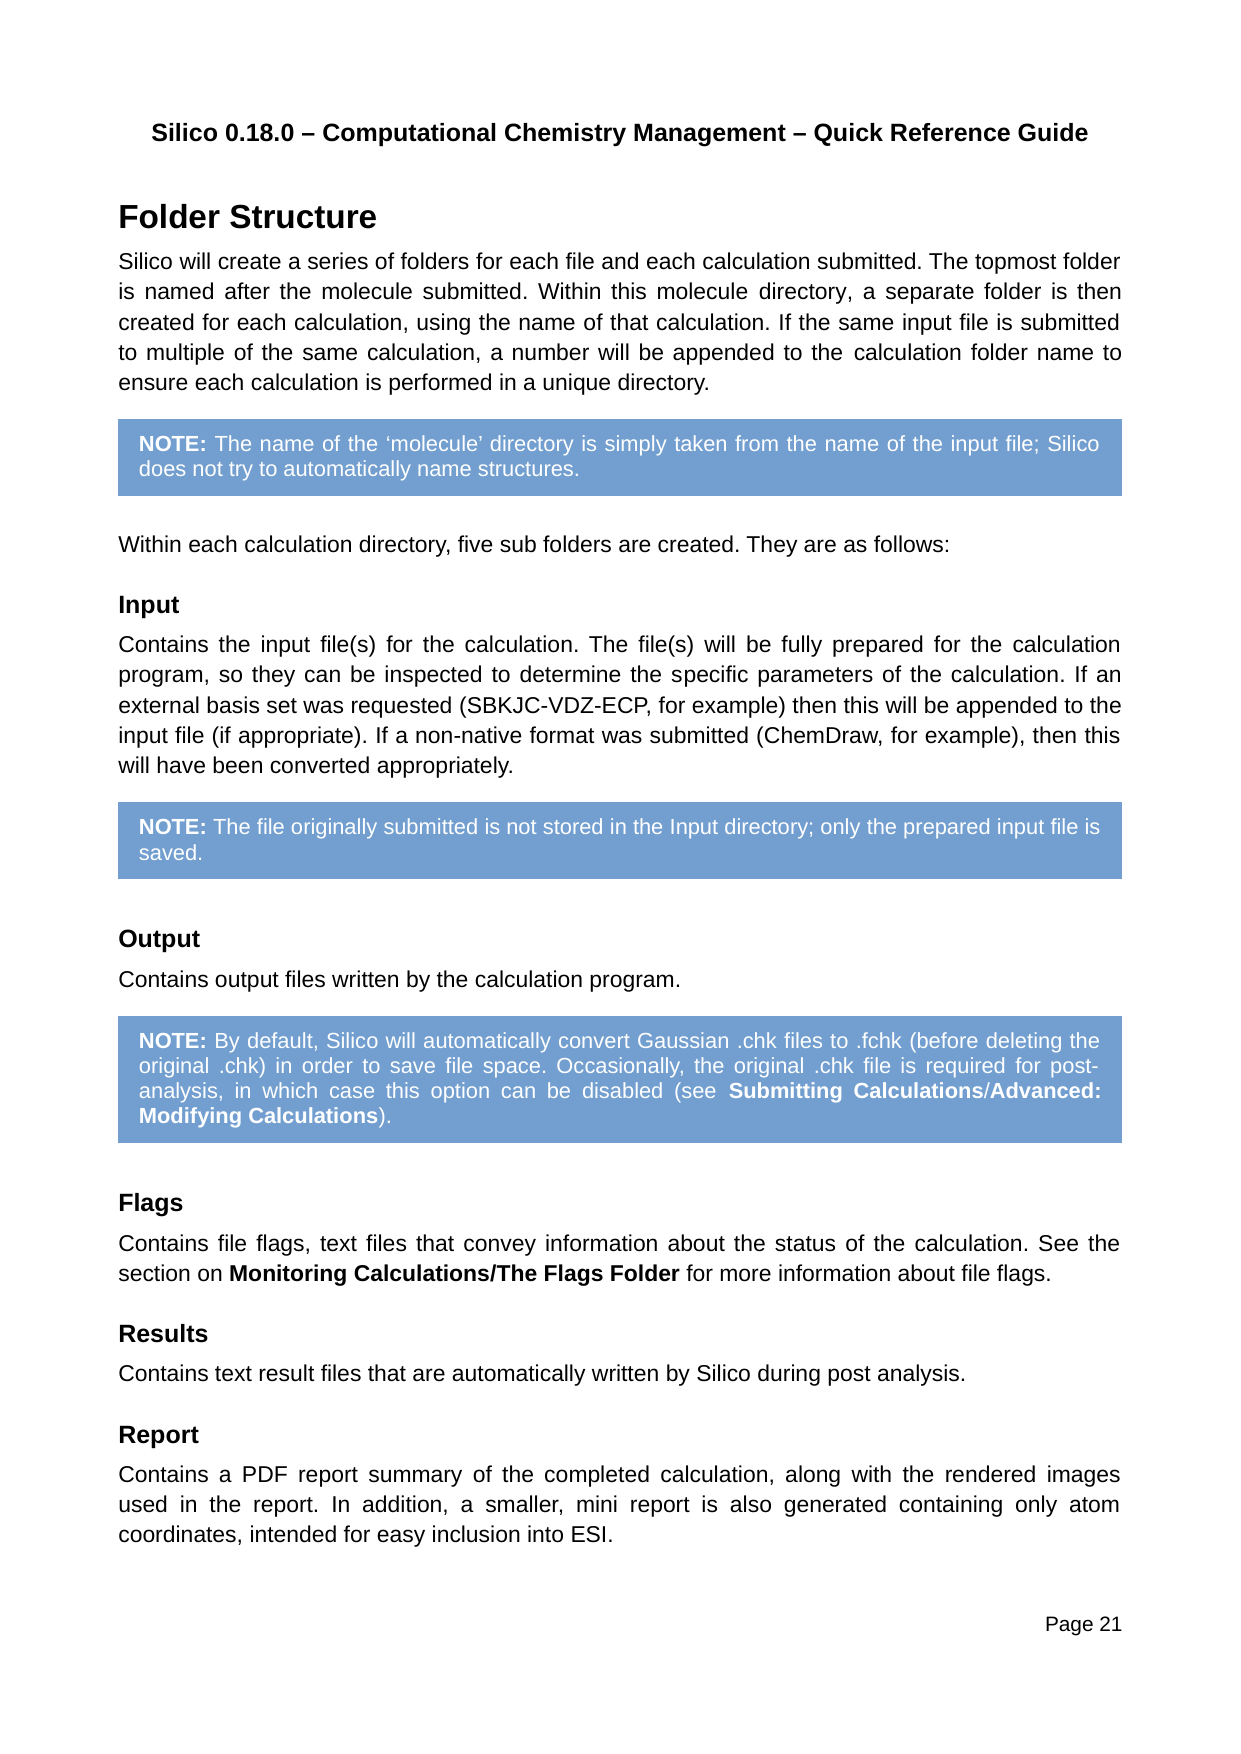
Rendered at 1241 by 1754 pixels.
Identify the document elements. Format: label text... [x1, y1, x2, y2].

text Contains the input file(s) for the calculation. The file(s) will be fully prepared for the calculation program, so they can be inspected to determine the specific parameters of the calculation. If an external basis set was requested (SBKJC-VDZ-ECP, for example) then this will be appended to the input file (if appropriate). If a non-native format was submitted (ChemDraw, for example), then this will have been converted appropriately. [118, 631, 1122, 778]
text Contains output files written by the calculation program. [118, 966, 1122, 992]
text Contains a PDF report summary of the completed calculation, along with the rendered images used in the report. In addition, a smaller, mini report is also generated containing only atom coordinates, intended for easy inclusion into ESI. [118, 1461, 1122, 1548]
subtitle Folder Structure [118, 197, 1122, 236]
text [118, 414, 1122, 419]
subtitle Results [118, 1319, 1122, 1348]
subtitle Input [118, 590, 1122, 619]
subtitle Output [118, 879, 1122, 953]
text NOTE: The file originally submitted is not stored in the Input directory; only the prepared input file is saved. [139, 814, 1101, 864]
text Within each calculation directory, five sub folders are created. They are as follows: [118, 496, 1122, 557]
text NOTE: The name of the ‘molecule’ directory is simply taken from the name of the input file; Silico does not try to automatically name structures. [139, 431, 1101, 482]
text Silico will create a series of folders for each file and each calculation submitted. The topmost folder is named after the molecule submitted. Within this molecule directory, a separate folder is then created for each calculation, using the name of that calculation. If the same input file is submitted to multiple of the same calculation, a number will be appended to the calculation folder name to ensure each calculation is performed in a unique directory. [118, 248, 1122, 395]
subtitle Report [118, 1420, 1122, 1448]
subtitle Flags [118, 1143, 1122, 1217]
text NOTE: By default, Silico will automatically convert Gaussian .chk files to .fchk (before deleting the original .chk) in order to save file space. Occasionally, the original .chk file is required for post-analysis, in which case this option can be disabled (see Submitting Calculations/Advanced: Modifying Calculations). [139, 1028, 1101, 1128]
text Contains text result files that are automatically written by Silico during post analysis. [118, 1360, 1122, 1387]
text Contains file flags, text files that convey information about the status of the calculation. See the section on Monitoring Calculations/The Flags Folder for more information about file flags. [118, 1229, 1122, 1286]
